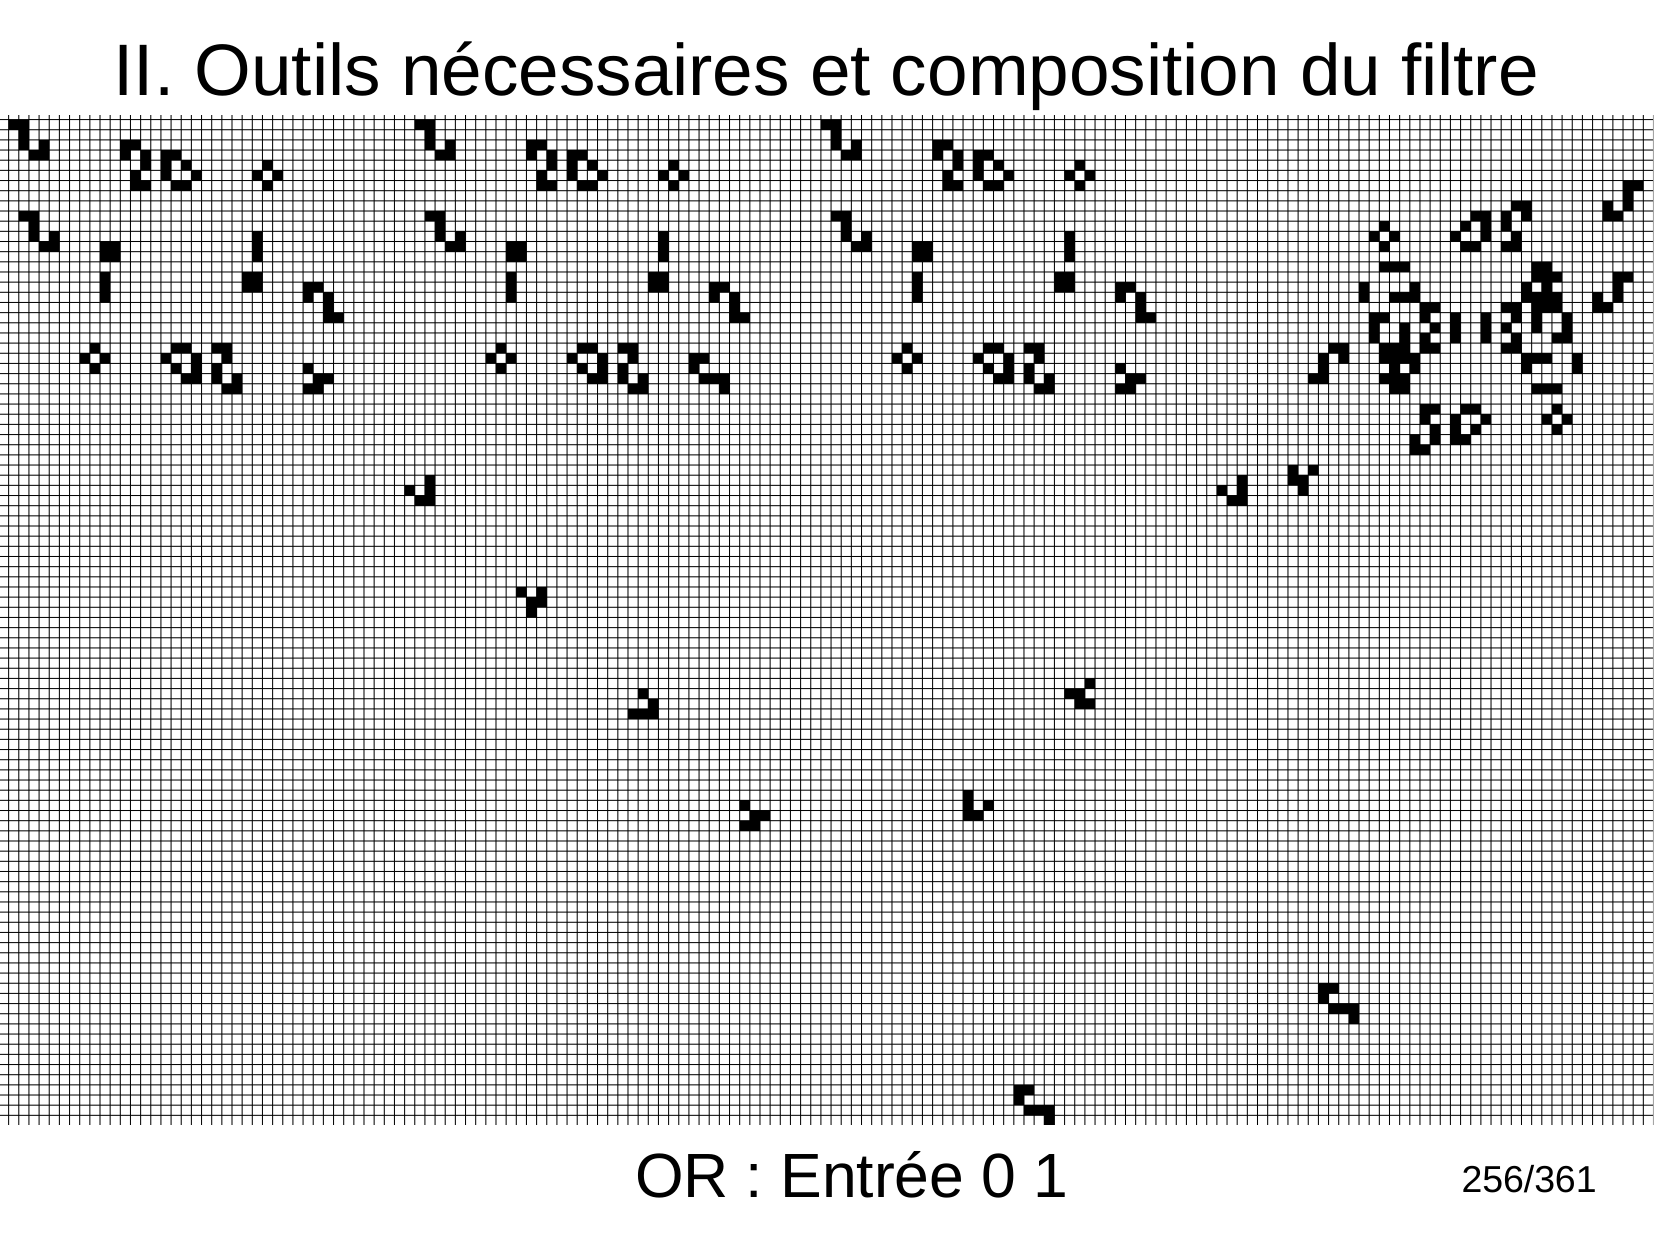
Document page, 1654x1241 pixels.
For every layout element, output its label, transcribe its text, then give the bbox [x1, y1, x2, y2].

title II. Outils nécessaires et composition du filtre [82, 0, 1571, 174]
text_box OR : Entrée 0 1 [620, 1133, 1084, 1219]
picture [0, 115, 1654, 1125]
text_box <number>/361 [1446, 1151, 1654, 1209]
